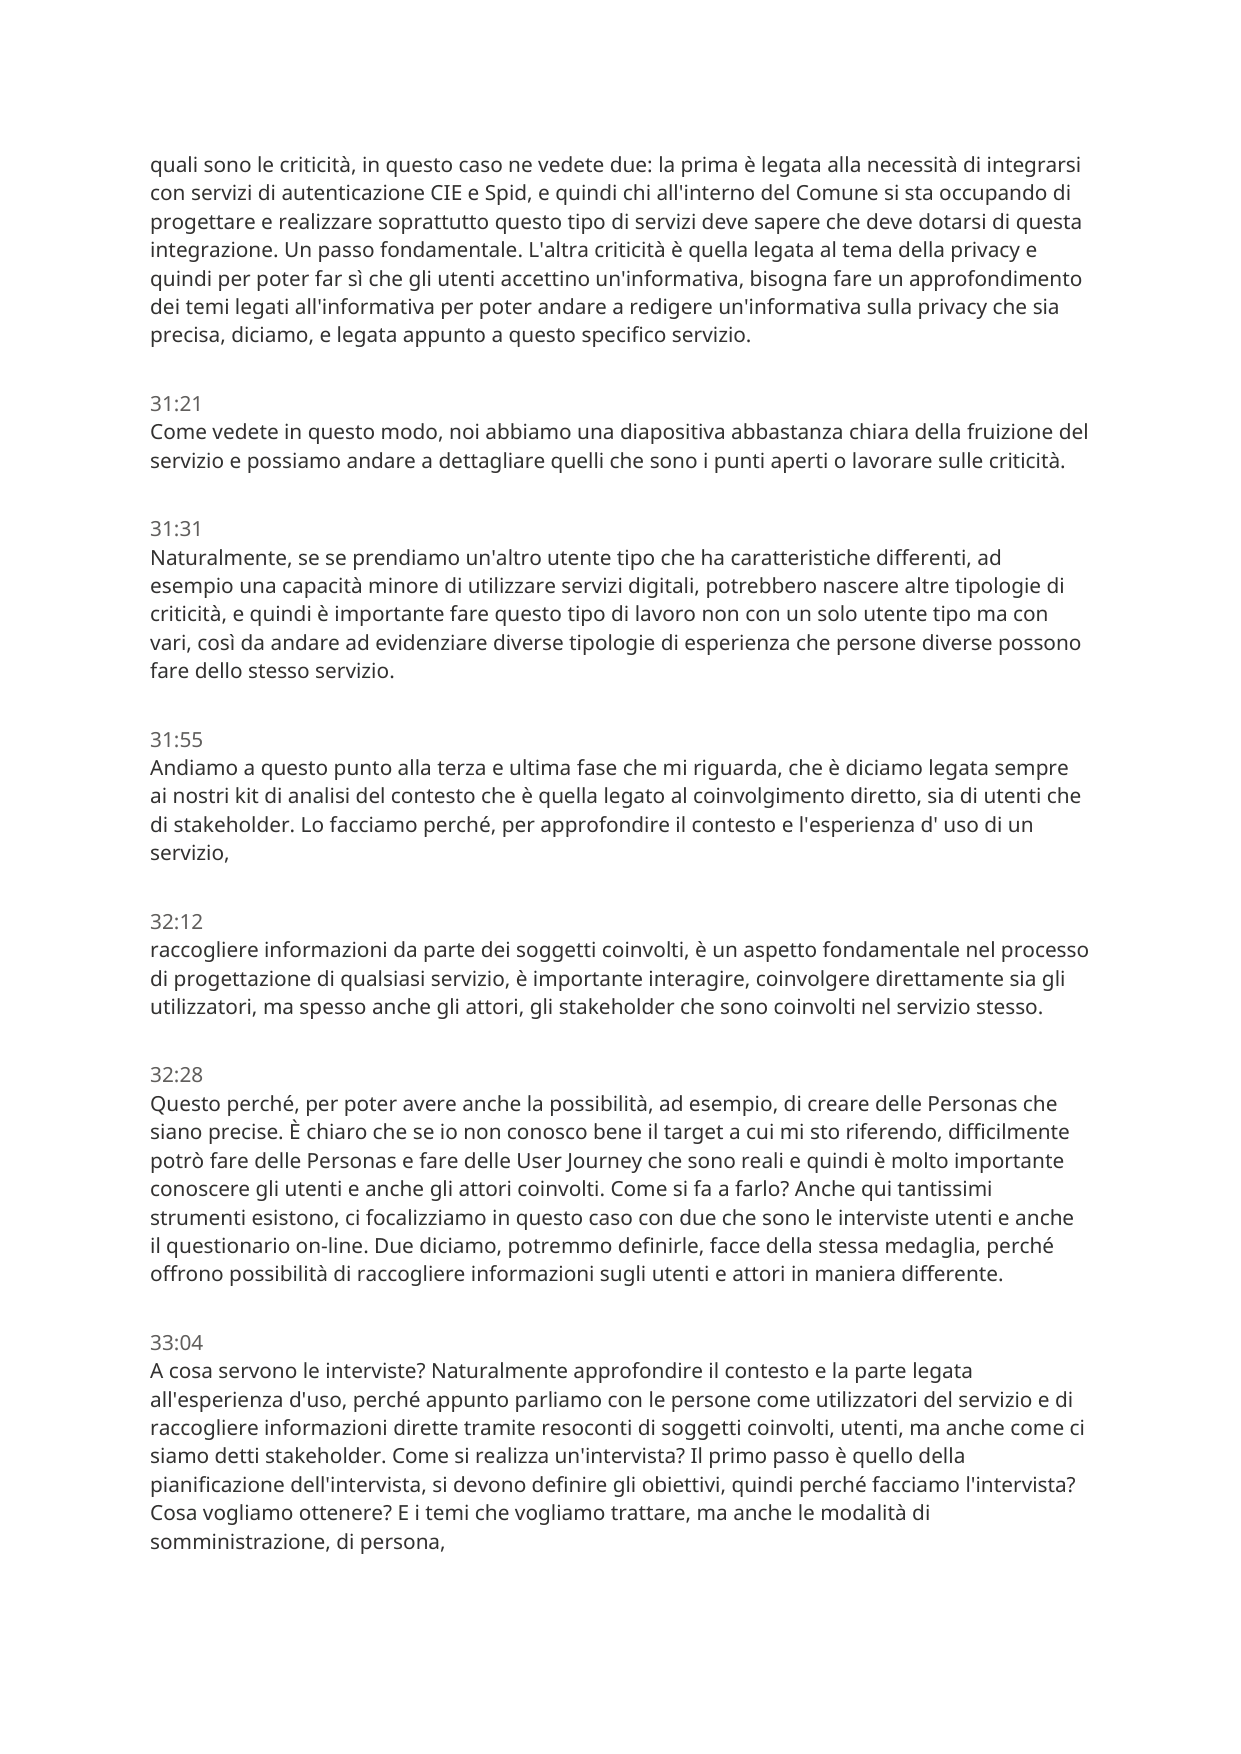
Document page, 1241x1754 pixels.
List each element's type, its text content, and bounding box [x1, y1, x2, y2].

text 31:55 Andiamo a questo punto alla terza e ultima fase che mi riguarda, che è diciamo legata sempre ai nostri kit di analisi del contesto che è quella legato al coinvolgimento diretto, sia di utenti che di stakeholder. Lo facciamo perché, per approfondire il contesto e l'esperienza d' uso di un servizio, [150, 696, 1090, 867]
text 31:21 Come vedete in questo modo, noi abbiamo una diapositiva abbastanza chiara della fruizione del servizio e possiamo andare a dettagliare quelli che sono i punti aperti o lavorare sulle criticità. [150, 361, 1090, 474]
text 32:12 raccogliere informazioni da parte dei soggetti coinvolti, è un aspetto fondamentale nel processo di progettazione di qualsiasi servizio, è importante interagire, coinvolgere direttamente sia gli utilizzatori, ma spesso anche gli attori, gli stakeholder che sono coinvolti nel servizio stesso. [150, 878, 1090, 1021]
text 31:31 Naturalmente, se se prendiamo un'altro utente tipo che ha caratteristiche differenti, ad esempio una capacità minore di utilizzare servizi digitali, potrebbero nascere altre tipologie di criticità, e quindi è importante fare questo tipo di lavoro non con un solo utente tipo ma con vari, così da andare ad evidenziare diverse tipologie di esperienza che persone diverse possono fare dello stesso servizio. [150, 486, 1090, 685]
text 32:28 Questo perché, per poter avere anche la possibilità, ad esempio, di creare delle Personas che siano precise. È chiaro che se io non conosco bene il target a cui mi sto riferendo, difficilmente potrò fare delle Personas e fare delle User Journey che sono reali e quindi è molto importante conoscere gli utenti e anche gli attori coinvolti. Come si fa a farlo? Anche qui tantissimi strumenti esistono, ci focalizziamo in questo caso con due che sono le interviste utenti e anche il questionario on-line. Due diciamo, potremmo definirle, facce della stessa medaglia, perché offrono possibilità di raccogliere informazioni sugli utenti e attori in maniera differente. [150, 1032, 1090, 1288]
text quali sono le criticità, in questo caso ne vedete due: la prima è legata alla necessità di integrarsi con servizi di autenticazione CIE e Spid, e quindi chi all'interno del Comune si sta occupando di progettare e realizzare soprattutto questo tipo di servizi deve sapere che deve dotarsi di questa integrazione. Un passo fondamentale. L'altra criticità è quella legata al tema della privacy e quindi per poter far sì che gli utenti accettino un'informativa, bisogna fare un approfondimento dei temi legati all'informativa per poter andare a redigere un'informativa sulla privacy che sia precisa, diciamo, e legata appunto a questo specifico servizio. [150, 150, 1090, 349]
text 33:04 A cosa servono le interviste? Naturalmente approfondire il contesto e la parte legata all'esperienza d'uso, perché appunto parliamo con le persone come utilizzatori del servizio e di raccogliere informazioni dirette tramite resoconti di soggetti coinvolti, utenti, ma anche come ci siamo detti stakeholder. Come si realizza un'intervista? Il primo passo è quello della pianificazione dell'intervista, si devono definire gli obiettivi, quindi perché facciamo l'intervista? Cosa vogliamo ottenere? E i temi che vogliamo trattare, ma anche le modalità di somministrazione, di persona, [150, 1299, 1090, 1555]
